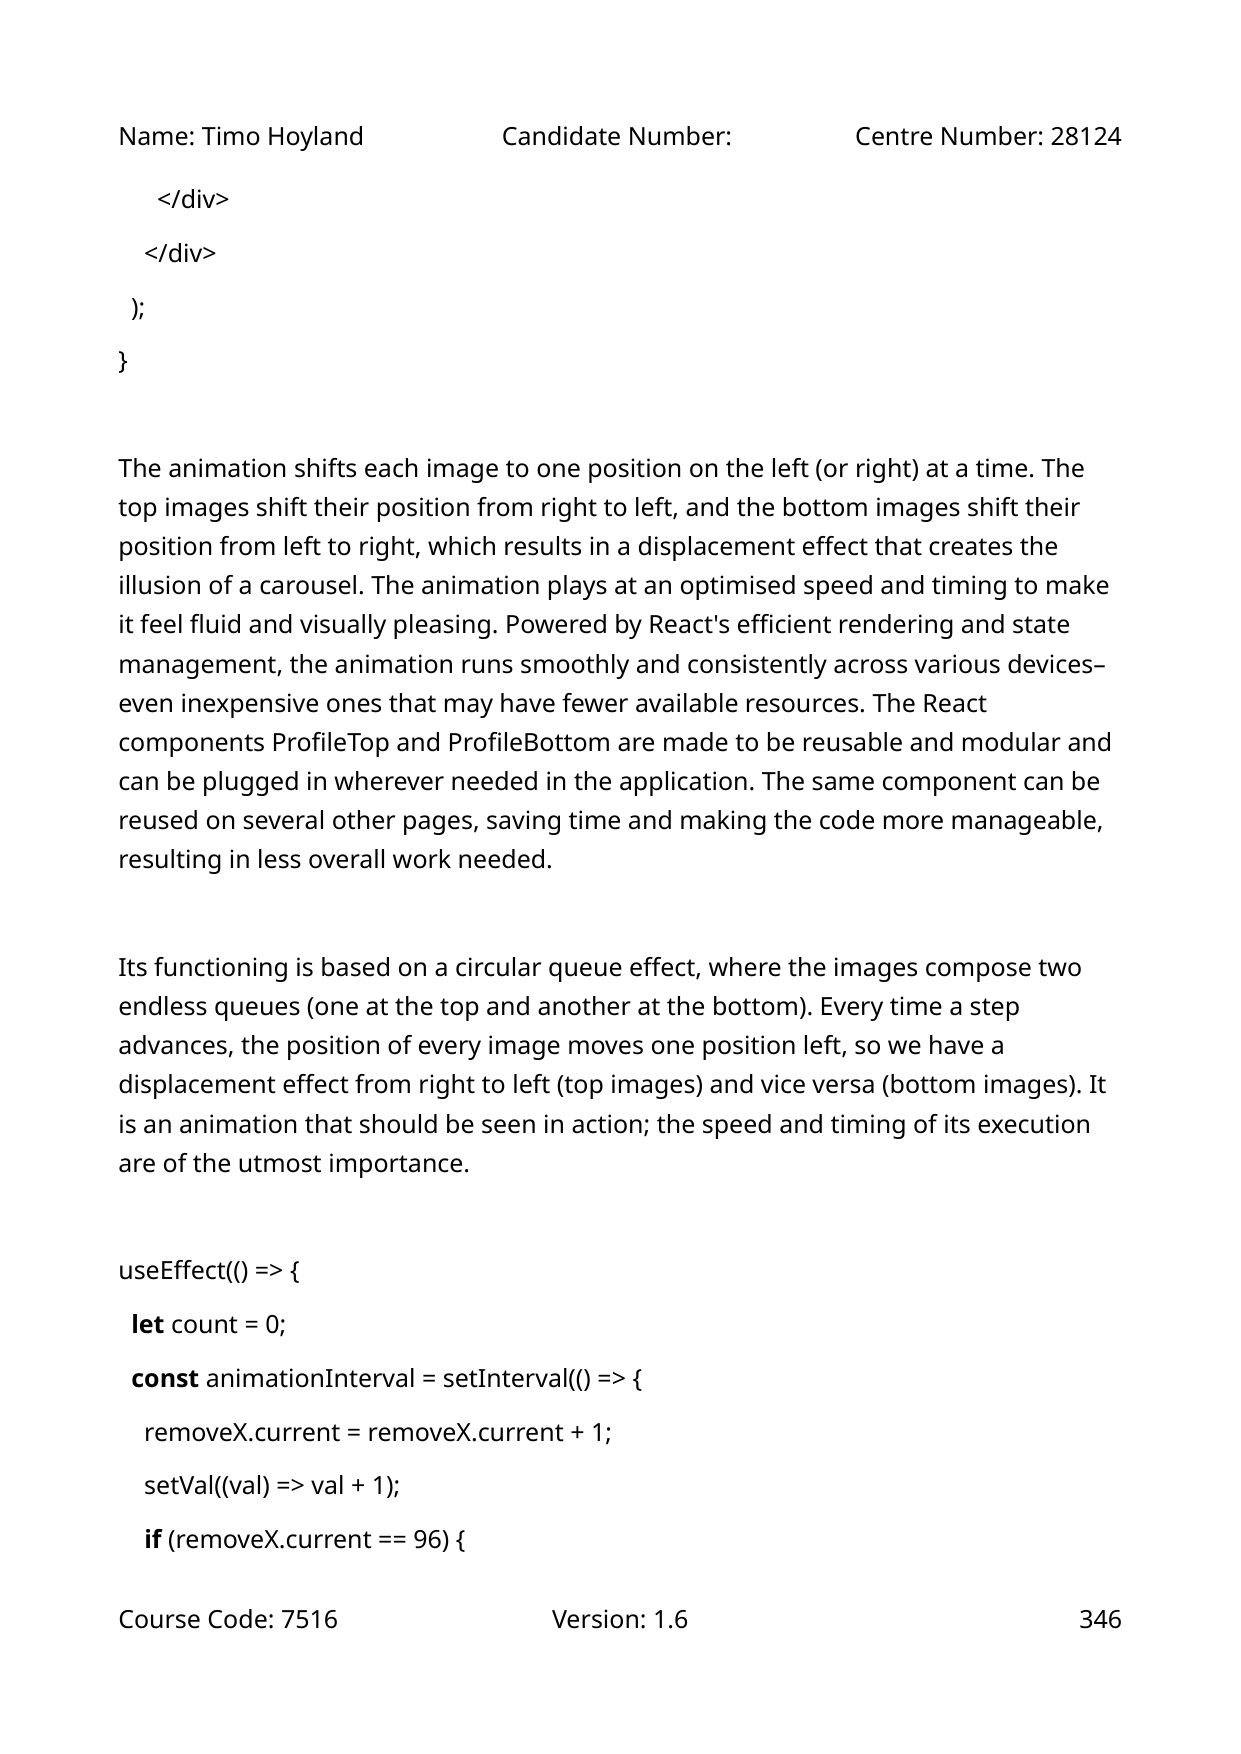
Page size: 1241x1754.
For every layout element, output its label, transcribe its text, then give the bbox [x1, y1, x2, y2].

text if (removeX.current == 96) { [118, 1522, 1122, 1556]
text ); [118, 289, 1122, 323]
text </div> [118, 182, 1122, 216]
text useEffect(() => { [118, 1253, 1122, 1287]
text The animation shifts each image to one position on the left (or right) at a time. The top images shift their position from right to left, and the bottom images shift their position from left to right, which results in a displacement effect that creates the illusion of a carousel. The animation plays at an optimised speed and timing to make it feel fluid and visually pleasing. Powered by React's efficient rendering and state management, the animation runs smoothly and consistently across various devices–even inexpensive ones that may have fewer available resources. The React components ProfileTop and ProfileBottom are made to be reusable and modular and can be plugged in wherever needed in the application. The same component can be reused on several other pages, saving time and making the code more manageable, resulting in less overall work needed. [118, 450, 1122, 876]
text Its functioning is based on a circular queue effect, where the images compose two endless queues (one at the top and another at the bottom). Every time a step advances, the position of every image moves one position left, so we have a displacement effect from right to left (top images) and vice versa (bottom images). It is an animation that should be seen in action; the speed and timing of its execution are of the utmost importance. [118, 949, 1122, 1179]
text removeX.current = removeX.current + 1; [118, 1414, 1122, 1448]
text setVal((val) => val + 1); [118, 1468, 1122, 1502]
text let count = 0; [118, 1307, 1122, 1341]
text </div> [118, 235, 1122, 269]
text const animationInterval = setInterval(() => { [118, 1360, 1122, 1394]
text } [118, 343, 1122, 377]
